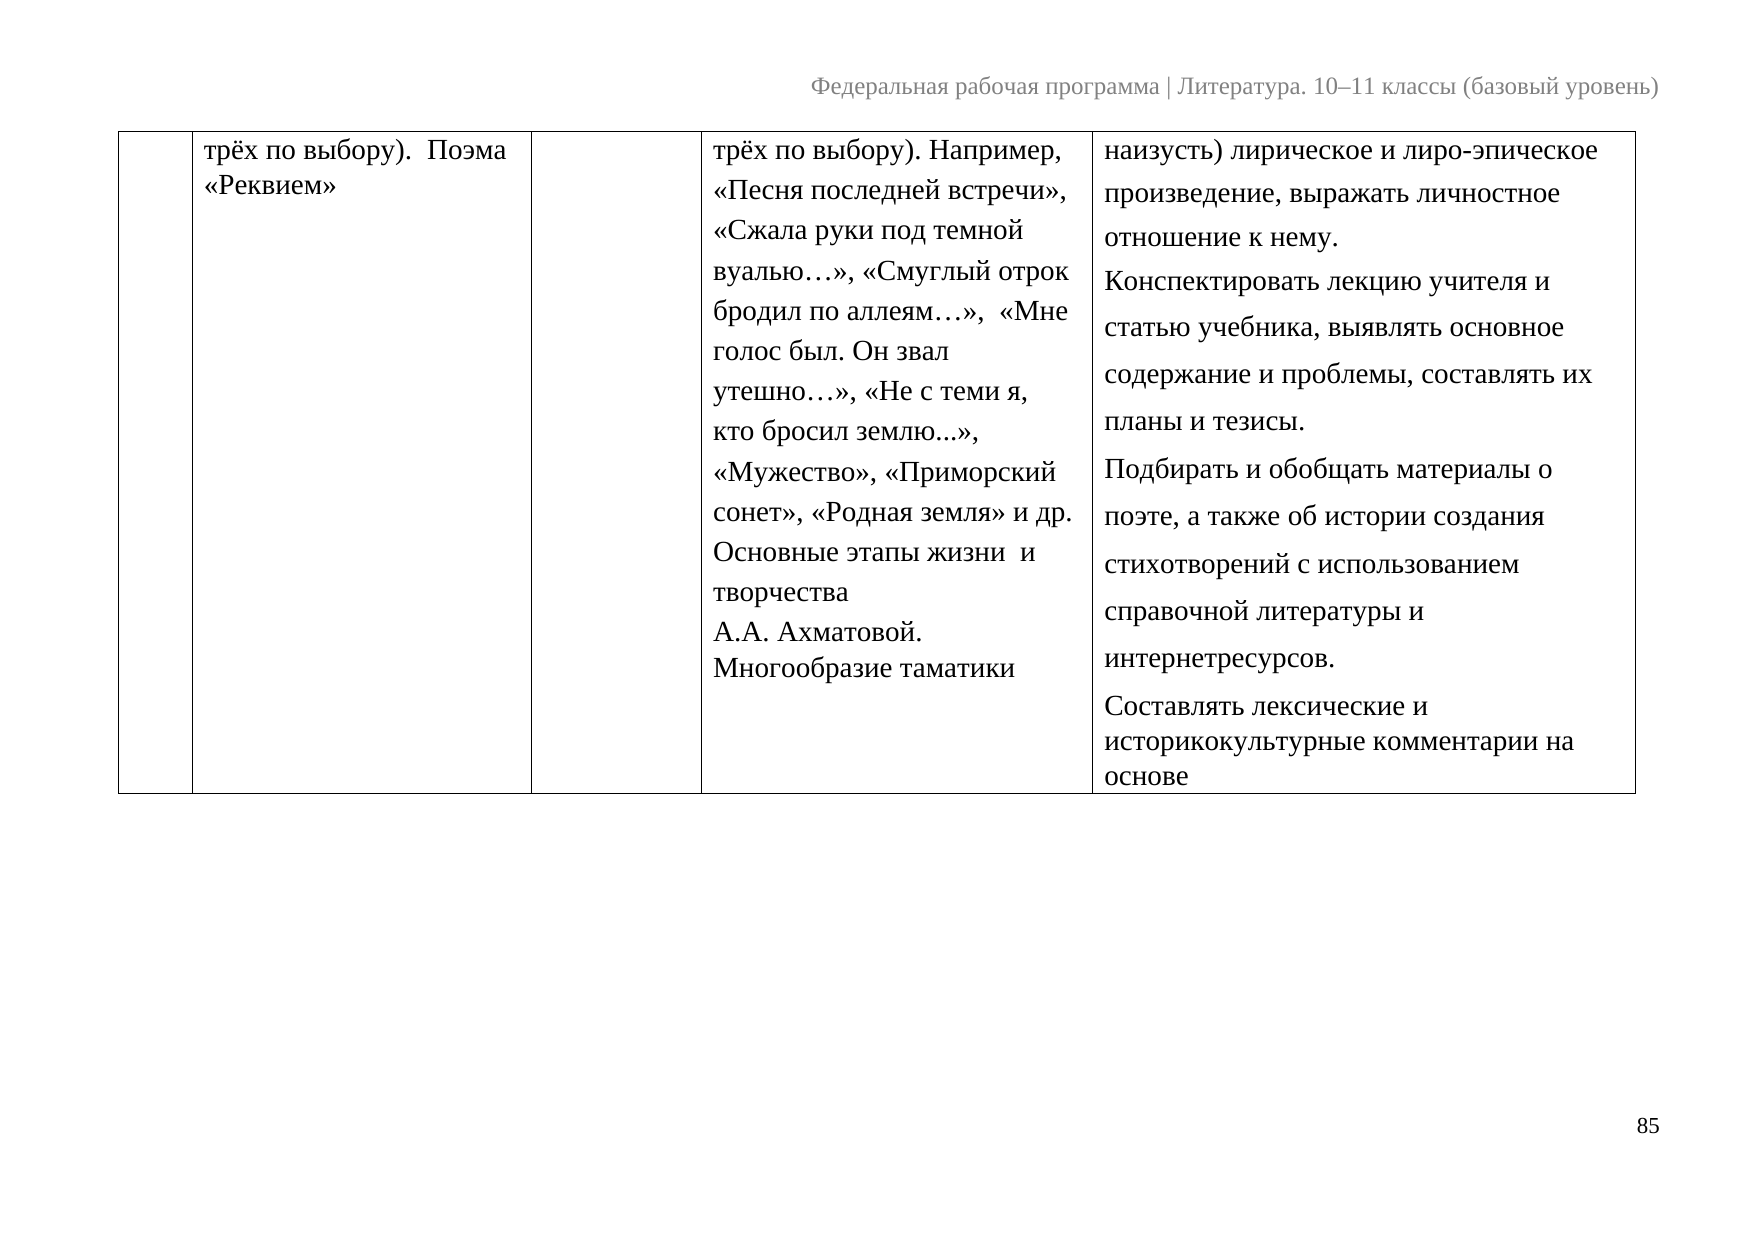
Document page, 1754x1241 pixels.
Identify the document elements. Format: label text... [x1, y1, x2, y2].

table_cell [532, 132, 701, 793]
table_cell наизусть) лирическое и лиро-эпическое произведение, выражать личностное отношение к нему. Конспектировать лекцию учителя и статью учебника, выявлять основное содержание и проблемы, составлять их планы и тезисы. Подбирать и обобщать материалы о поэте, а также об истории создания стихотворений с использованием справочной литературы и интернетресурсов. Составлять лексические и историкокультурные комментарии на основе [1093, 132, 1635, 793]
table_cell [119, 132, 192, 793]
table_cell трёх по выбору). Например, «Песня последней встречи», «Сжала руки под темной вуалью…», «Смуглый отрок бродил по аллеям…», «Мне голос был. Он звал утешно…», «Не с теми я, кто бросил землю...», «Мужество», «Приморский сонет», «Родная земля» и др. Основные этапы жизни и творчества А.А. Ахматовой. Многообразие таматики [702, 132, 1092, 793]
table_cell трёх по выбору). Поэма «Реквием» [193, 132, 531, 793]
